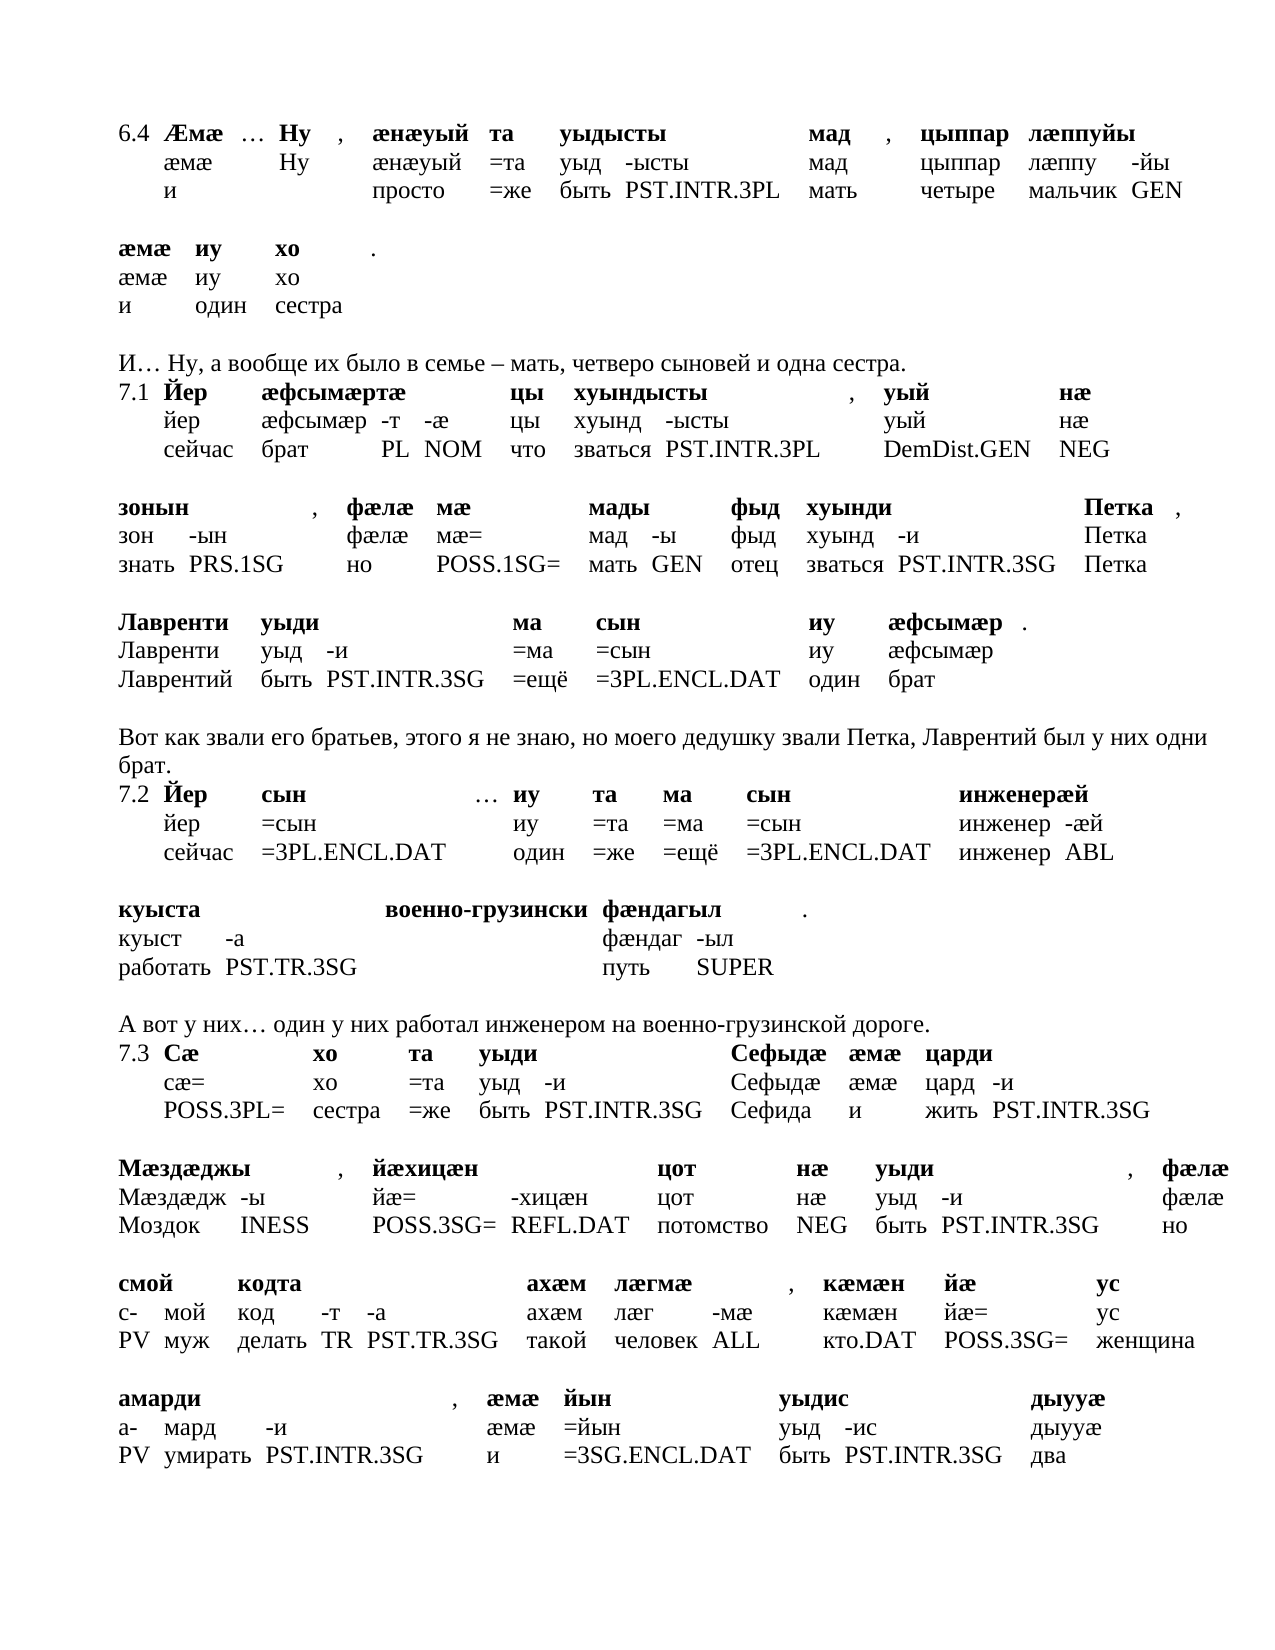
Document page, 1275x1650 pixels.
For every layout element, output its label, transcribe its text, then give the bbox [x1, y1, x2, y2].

text æфсымæртæ [261, 377, 496, 406]
text куыст [118, 923, 211, 952]
text и [118, 291, 167, 319]
text =та [592, 808, 635, 837]
text -хицæн [511, 1182, 629, 1211]
text -и [992, 1067, 1151, 1096]
text -мæ [712, 1297, 761, 1326]
text брат [261, 434, 367, 463]
text . [1021, 607, 1042, 636]
text Сефыдæ [730, 1067, 821, 1096]
text GEN [651, 549, 703, 578]
text PST.TR.3SG [225, 952, 357, 981]
text йер [163, 406, 234, 434]
text PST.INTR.3SG [898, 549, 1056, 578]
text PST.INTR.3PL [665, 434, 821, 463]
text Мæздæджы [118, 1153, 323, 1182]
text иу [808, 607, 874, 636]
text =3PL.ENCL.DAT [596, 664, 781, 693]
text -ын [189, 521, 284, 549]
text фæндагыл [602, 894, 788, 923]
text -ысты [665, 406, 821, 434]
text =3PL.ENCL.DAT [261, 837, 446, 866]
text фæлæ [346, 492, 422, 521]
text сестра [313, 1096, 381, 1124]
text =сын [746, 808, 931, 837]
text мæ [436, 492, 574, 521]
text -а [367, 1297, 499, 1326]
text такой [526, 1326, 587, 1354]
text хуындысты [574, 377, 835, 406]
text нæ [1059, 377, 1124, 406]
text муж [164, 1326, 210, 1354]
text POSS.3PL= [163, 1096, 285, 1124]
text =та [489, 147, 532, 176]
text сейчас [163, 837, 234, 866]
text =сын [596, 636, 781, 664]
text æмæ [848, 1038, 911, 1067]
text зваться [806, 549, 884, 578]
text -йы [1131, 147, 1183, 176]
text что [510, 434, 546, 463]
text человек [614, 1326, 698, 1354]
text PL [381, 434, 410, 463]
text æмæ [848, 1067, 897, 1096]
text хо [275, 233, 356, 262]
text , [788, 1268, 809, 1297]
text смой [118, 1268, 223, 1297]
text æмæ [486, 1383, 549, 1412]
text цыппар [920, 147, 1001, 176]
text один [513, 837, 565, 866]
text ALL [712, 1326, 761, 1354]
text кæмæн [823, 1297, 916, 1326]
text дыууæ [1031, 1412, 1102, 1441]
text =ма [663, 808, 718, 837]
text , [1175, 492, 1196, 521]
text дыууæ [1031, 1383, 1116, 1412]
text мать [808, 176, 858, 204]
text ABL [1064, 837, 1115, 866]
text сестра [275, 291, 343, 319]
text , [312, 492, 333, 521]
text жить [925, 1096, 978, 1124]
text Лавренти [118, 636, 233, 664]
text умирать [164, 1441, 252, 1469]
text уыди [478, 1038, 717, 1067]
text кодта [237, 1268, 513, 1297]
text =сын [261, 808, 446, 837]
text 7.2 [118, 779, 149, 808]
text PST.TR.3SG [367, 1326, 499, 1354]
text отец [731, 549, 778, 578]
text йæ= [372, 1182, 497, 1211]
text сын [746, 779, 945, 808]
text =же [592, 837, 635, 866]
text кæмæн [823, 1268, 930, 1297]
text =3SG.ENCL.DAT [563, 1441, 751, 1469]
text æмæ [163, 147, 212, 176]
text SUPER [696, 952, 774, 981]
text уый [883, 406, 1031, 434]
text -а [225, 923, 357, 952]
text æмæ [486, 1412, 536, 1441]
text мæ= [436, 521, 561, 549]
text POSS.3SG= [372, 1211, 497, 1239]
text =ещё [663, 837, 718, 866]
text цы [510, 406, 546, 434]
text цыппар [920, 118, 1014, 147]
text Вот как звали его братьев, этого я не знаю, но моего дедушку звали Петка, Лаврентий был у них одни брат. [118, 722, 1249, 779]
text PRS.1SG [189, 549, 284, 578]
text Лавренти [118, 607, 247, 636]
text NOM [424, 434, 482, 463]
text мард [164, 1412, 252, 1441]
text два [1031, 1441, 1102, 1469]
text -æ [424, 406, 482, 434]
text И… Ну, а вообще их было в семье – мать, четверо сыновей и одна сестра. [118, 348, 1249, 377]
text =йын [563, 1412, 751, 1441]
text код [237, 1297, 307, 1326]
text йын [563, 1383, 765, 1412]
text один [808, 664, 860, 693]
text Мæздæдж [118, 1182, 226, 1211]
text =та [408, 1067, 451, 1096]
text æфсымæр [261, 406, 367, 434]
text нæ [796, 1182, 848, 1211]
text фыд [731, 521, 778, 549]
text PST.INTR.3PL [625, 176, 781, 204]
text NEG [796, 1211, 848, 1239]
text уыдысты [559, 118, 794, 147]
text мальчик [1028, 176, 1117, 204]
text хуынди [806, 492, 1070, 521]
text работать [118, 952, 211, 981]
text военно-грузински [385, 894, 588, 923]
text POSS.3SG= [944, 1326, 1068, 1354]
text INESS [240, 1211, 310, 1239]
text и [163, 176, 212, 204]
text лæг [614, 1297, 698, 1326]
text инженер [959, 808, 1051, 837]
text ахæм [526, 1297, 587, 1326]
text зонын [118, 492, 298, 521]
text PST.INTR.3SG [265, 1441, 424, 1469]
text инженер [959, 837, 1051, 866]
text инженерæй [959, 779, 1128, 808]
text PST.INTR.3SG [844, 1441, 1003, 1469]
text йæ= [944, 1297, 1068, 1326]
text уый [883, 377, 1045, 406]
text один [195, 291, 247, 319]
text и [486, 1441, 536, 1469]
text цот [657, 1182, 768, 1211]
text ма [512, 607, 582, 636]
text уыд [478, 1067, 530, 1096]
text хо [275, 262, 343, 291]
text мад [808, 118, 872, 147]
text мать [588, 549, 638, 578]
text -и [544, 1067, 703, 1096]
text Йер [163, 779, 247, 808]
text TR [321, 1326, 353, 1354]
text путь [602, 952, 682, 981]
text кто.DAT [823, 1326, 916, 1354]
text , [848, 377, 869, 406]
text сæ= [163, 1067, 285, 1096]
text фыд [731, 492, 792, 521]
text уыд [260, 636, 312, 664]
text потомство [657, 1211, 768, 1239]
text , [1127, 1153, 1148, 1182]
text æмæ [118, 233, 181, 262]
text и [848, 1096, 897, 1124]
text ахæм [526, 1268, 600, 1297]
text DemDist.GEN [883, 434, 1031, 463]
text PV [118, 1441, 150, 1469]
text быть [260, 664, 312, 693]
text иу [513, 808, 565, 837]
text Лаврентий [118, 664, 233, 693]
text фæлæ [346, 521, 408, 549]
text иу [195, 262, 247, 291]
text иу [513, 779, 579, 808]
text фæндаг [602, 923, 682, 952]
text -ысты [625, 147, 781, 176]
text фæлæ [1162, 1153, 1238, 1182]
text брат [888, 664, 994, 693]
text -т [381, 406, 410, 434]
text ус [1096, 1268, 1209, 1297]
text PST.INTR.3SG [941, 1211, 1099, 1239]
text йер [163, 808, 234, 837]
text куыста [118, 894, 371, 923]
text PV [118, 1326, 150, 1354]
text сын [261, 779, 460, 808]
text та [489, 118, 546, 147]
text хо [313, 1038, 394, 1067]
text но [346, 549, 408, 578]
text PST.INTR.3SG [992, 1096, 1151, 1124]
text йæхицæн [372, 1153, 643, 1182]
text Моздок [118, 1211, 226, 1239]
text быть [875, 1211, 927, 1239]
text знать [118, 549, 175, 578]
text йæ [944, 1268, 1082, 1297]
text =ма [512, 636, 568, 664]
text Сефида [730, 1096, 821, 1124]
text Петка [1084, 492, 1161, 521]
text -и [265, 1412, 424, 1441]
text хо [313, 1067, 381, 1096]
text уыди [875, 1153, 1113, 1182]
text иу [195, 233, 261, 262]
text женщина [1096, 1326, 1195, 1354]
text -и [941, 1182, 1099, 1211]
text фæлæ [1162, 1182, 1224, 1211]
text но [1162, 1211, 1224, 1239]
text PST.INTR.3SG [326, 664, 485, 693]
text PST.INTR.3SG [544, 1096, 703, 1124]
text =3PL.ENCL.DAT [746, 837, 931, 866]
text , [337, 118, 358, 147]
text ма [663, 779, 732, 808]
text уыд [779, 1412, 831, 1441]
text æмæ [118, 262, 167, 291]
text Петка [1084, 549, 1147, 578]
text цот [657, 1153, 782, 1182]
text =же [489, 176, 532, 204]
text мой [164, 1297, 210, 1326]
text быть [478, 1096, 530, 1124]
text -ис [844, 1412, 1003, 1441]
text ус [1096, 1297, 1195, 1326]
text та [592, 779, 649, 808]
text А вот у них… один у них работал инженером на военно-грузинской дороге. [118, 1009, 1249, 1038]
text -æй [1064, 808, 1115, 837]
text с- [118, 1297, 150, 1326]
text мады [588, 492, 717, 521]
text уыд [559, 147, 611, 176]
text зон [118, 521, 175, 549]
text , [885, 118, 906, 147]
text æфсымæр [888, 607, 1008, 636]
text цард [925, 1067, 978, 1096]
text , [337, 1153, 358, 1182]
text хуынд [806, 521, 884, 549]
text сейчас [163, 434, 234, 463]
text Æмæ [163, 118, 226, 147]
text лæгмæ [614, 1268, 774, 1297]
text зваться [574, 434, 651, 463]
text … [474, 779, 499, 808]
text лæппу [1028, 147, 1117, 176]
text хуынд [574, 406, 651, 434]
text -и [326, 636, 485, 664]
text амарди [118, 1383, 438, 1412]
text æфсымæр [888, 636, 994, 664]
text -ы [240, 1182, 310, 1211]
text просто [372, 176, 461, 204]
text сын [596, 607, 794, 636]
text уыдис [779, 1383, 1017, 1412]
text -т [321, 1297, 353, 1326]
text -и [898, 521, 1056, 549]
text иу [808, 636, 860, 664]
text =ещё [512, 664, 568, 693]
text нæ [796, 1153, 861, 1182]
text та [408, 1038, 465, 1067]
text . [370, 233, 391, 262]
text æнæуый [372, 118, 475, 147]
text 6.4 [118, 118, 149, 147]
text уыди [260, 607, 498, 636]
text уыд [875, 1182, 927, 1211]
text 7.3 [118, 1038, 149, 1067]
text Петка [1084, 521, 1147, 549]
text быть [779, 1441, 831, 1469]
text Ну [279, 147, 309, 176]
text цы [510, 377, 560, 406]
text Ну [279, 118, 323, 147]
text -ыл [696, 923, 774, 952]
text POSS.1SG= [436, 549, 561, 578]
text GEN [1131, 176, 1183, 204]
text Сефыдæ [730, 1038, 834, 1067]
text царди [925, 1038, 1164, 1067]
text четыре [920, 176, 1001, 204]
text , [452, 1383, 473, 1412]
text 7.1 [118, 377, 149, 406]
text . [802, 894, 823, 923]
text =же [408, 1096, 451, 1124]
text лæппуйы [1028, 118, 1196, 147]
text NEG [1059, 434, 1110, 463]
text нæ [1059, 406, 1110, 434]
text REFL.DAT [511, 1211, 629, 1239]
text мад [808, 147, 858, 176]
text быть [559, 176, 611, 204]
text Йер [163, 377, 247, 406]
text делать [237, 1326, 307, 1354]
text … [240, 118, 265, 147]
text æнæуый [372, 147, 461, 176]
text а- [118, 1412, 150, 1441]
text Сæ [163, 1038, 299, 1067]
text мад [588, 521, 638, 549]
text -ы [651, 521, 703, 549]
